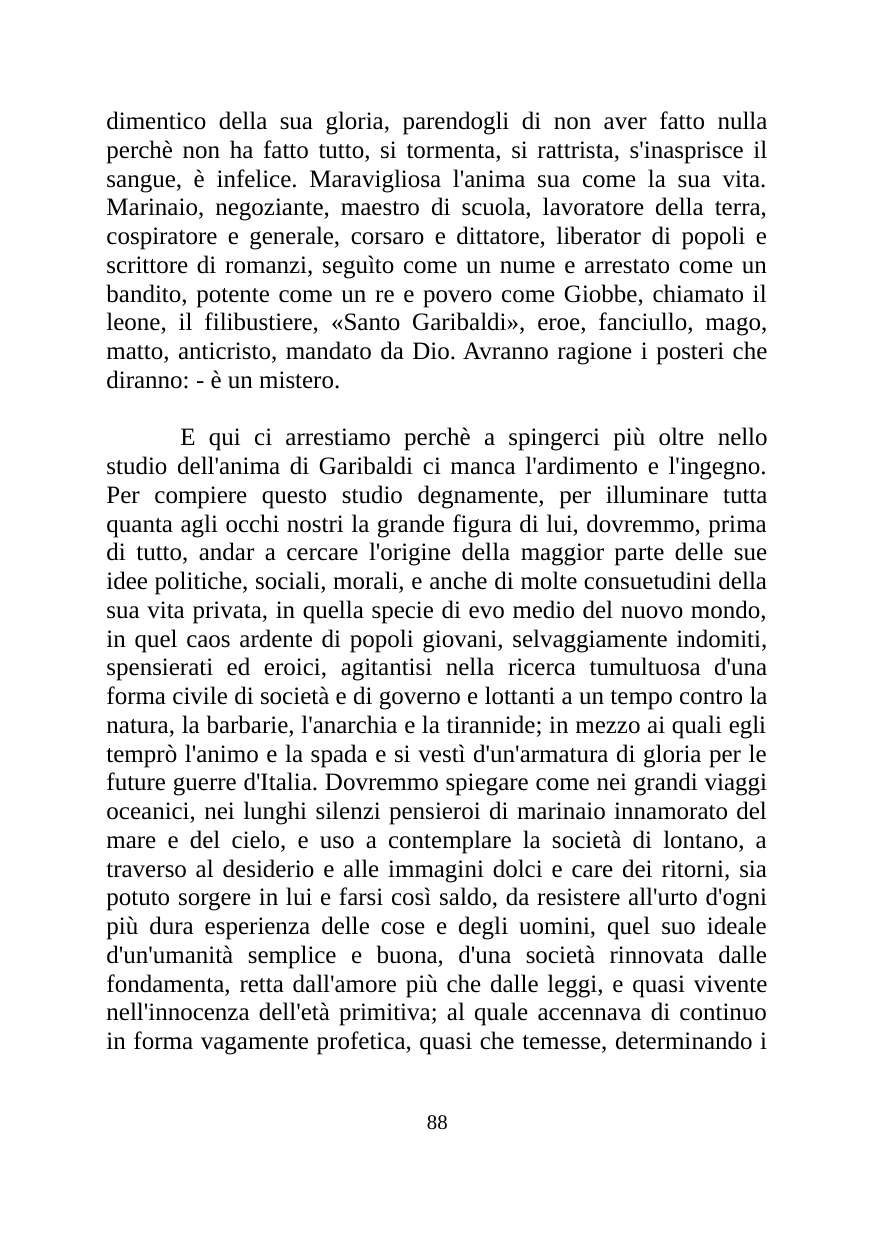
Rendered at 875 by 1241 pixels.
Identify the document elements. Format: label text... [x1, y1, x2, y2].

text E qui ci arrestiamo perchè a spingerci più oltre nello studio dell'anima di Garibaldi ci manca l'ardimento e l'ingegno. Per compiere questo studio degnamente, per illuminare tutta quanta agli occhi nostri la grande figura di lui, dovremmo, prima di tutto, andar a cercare l'origine della maggior parte delle sue idee politiche, sociali, morali, e anche di molte consuetudini della sua vita privata, in quella specie di evo medio del nuovo mondo, in quel caos ardente di popoli giovani, selvaggiamente indomiti, spensierati ed eroici, agitantisi nella ricerca tumultuosa d'una forma civile di società e di governo e lottanti a un tempo contro la natura, la barbarie, l'anarchia e la tirannide; in mezzo ai quali egli temprò l'animo e la spada e si vestì d'un'armatura di gloria per le future guerre d'Italia. Dovremmo spiegare come nei grandi viaggi oceanici, nei lunghi silenzi pensieroi di marinaio innamorato del mare e del cielo, e uso a contemplare la società di lontano, a traverso al desiderio e alle immagini dolci e care dei ritorni, sia potuto sorgere in lui e farsi così saldo, da resistere all'urto d'ogni più dura esperienza delle cose e degli uomini, quel suo ideale d'un'umanità semplice e buona, d'una società rinnovata dalle fondamenta, retta dall'amore più che dalle leggi, e quasi vivente nell'innocenza dell'età primitiva; al quale accennava di continuo in forma vagamente profetica, quasi che temesse, determinando i [106, 422, 768, 1055]
text dimentico della sua gloria, parendogli di non aver fatto nulla perchè non ha fatto tutto, si tormenta, si rattrista, s'inasprisce il sangue, è infelice. Maravigliosa l'anima sua come la sua vita. Marinaio, negoziante, maestro di scuola, lavoratore della terra, cospiratore e generale, corsaro e dittatore, liberator di popoli e scrittore di romanzi, seguìto come un nume e arrestato come un bandito, potente come un re e povero come Giobbe, chiamato il leone, il filibustiere, «Santo Garibaldi», eroe, fanciullo, mago, matto, anticristo, mandato da Dio. Avranno ragione i posteri che diranno: - è un mistero. [106, 106, 768, 394]
